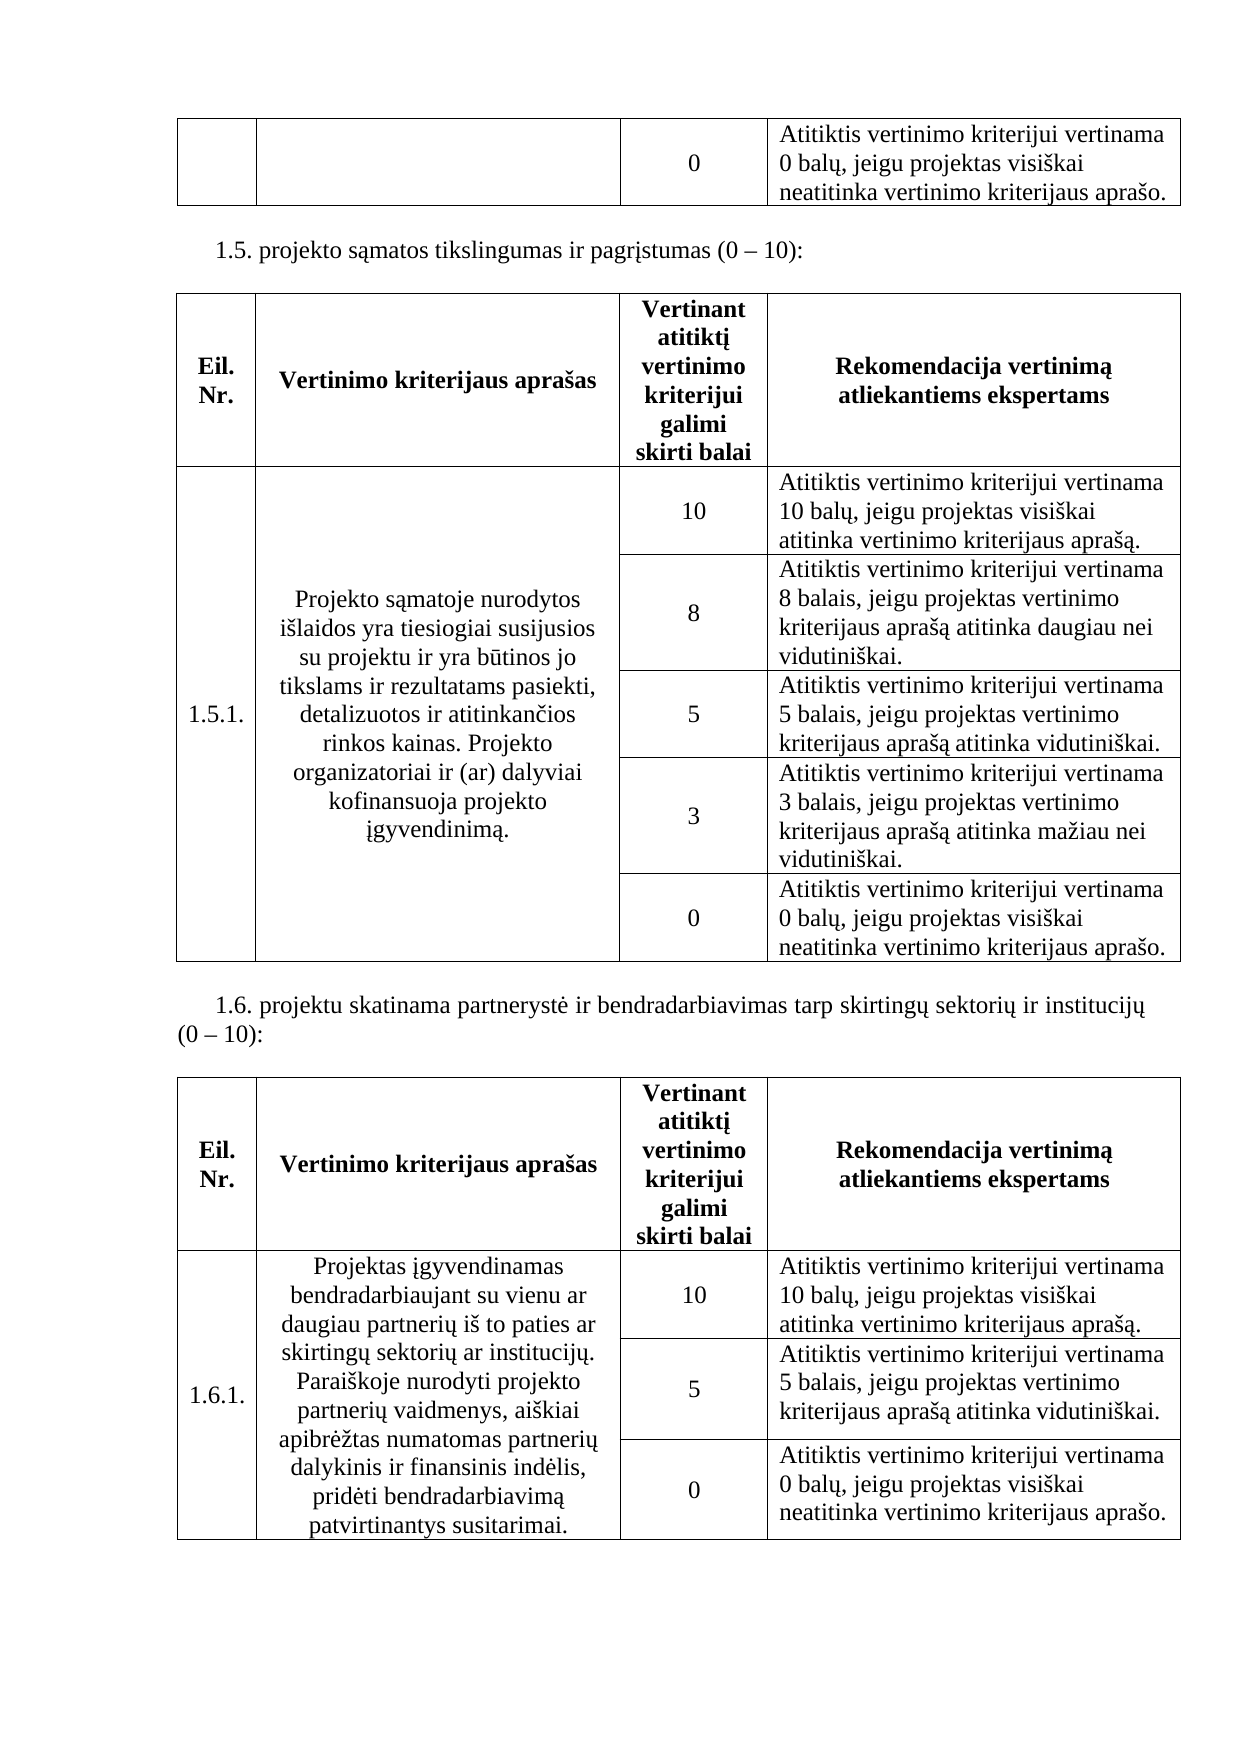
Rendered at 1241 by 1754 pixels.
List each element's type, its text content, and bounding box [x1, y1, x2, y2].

table_header Eil. Nr. [177, 294, 255, 466]
table_header Eil. Nr. [178, 1078, 256, 1250]
table_header Rekomendacija vertinimą atliekantiems ekspertams [768, 294, 1180, 466]
table_cell 10 [621, 1251, 767, 1338]
table_header Vertinant atitiktį vertinimo kriterijui galimi skirti balai [620, 294, 767, 466]
table_cell Atitiktis vertinimo kriterijui vertinama 5 balais, jeigu projektas vertinimo kriterijaus aprašą atitinka vidutiniškai. [768, 1339, 1180, 1439]
table_cell Atitiktis vertinimo kriterijui vertinama 8 balais, jeigu projektas vertinimo kriterijaus aprašą atitinka daugiau nei vidutiniškai. [768, 555, 1180, 669]
table_cell 5 [620, 671, 767, 757]
table_cell 0 [621, 119, 767, 205]
table_header Vertinimo kriterijaus aprašas [257, 1078, 620, 1250]
table_cell Projektas įgyvendinamas bendradarbiaujant su vienu ar daugiau partnerių iš to paties ar skirtingų sektorių ar institucijų. Paraiškoje nurodyti projekto partnerių vaidmenys, aiškiai apibrėžtas numatomas partnerių dalykinis ir finansinis indėlis, pridėti bendradarbiavimą patvirtinantys susitarimai. [257, 1251, 620, 1539]
table_cell Atitiktis vertinimo kriterijui vertinama 0 balų, jeigu projektas visiškai neatitinka vertinimo kriterijaus aprašo. [768, 119, 1180, 205]
text 1.5. projekto sąmatos tikslingumas ir pagrįstumas (0 – 10): [215, 235, 1132, 264]
text 1.6. projektu skatinama partnerystė ir bendradarbiavimas tarp skirtingų sektorių ir institucijų (0 – 10): [177, 990, 1147, 1048]
table_cell [257, 119, 620, 205]
table_cell Projekto sąmatoje nurodytos išlaidos yra tiesiogiai susijusios su projektu ir yra būtinos jo tikslams ir rezultatams pasiekti, detalizuotos ir atitinkančios rinkos kainas. Projekto organizatoriai ir (ar) dalyviai kofinansuoja projekto įgyvendinimą. [256, 467, 619, 961]
table_cell Atitiktis vertinimo kriterijui vertinama 5 balais, jeigu projektas vertinimo kriterijaus aprašą atitinka vidutiniškai. [768, 671, 1180, 757]
table_cell 1.6.1. [178, 1251, 256, 1539]
table_cell [178, 119, 256, 205]
table_cell 10 [620, 467, 767, 553]
table_cell Atitiktis vertinimo kriterijui vertinama 0 balų, jeigu projektas visiškai neatitinka vertinimo kriterijaus aprašo. [768, 1440, 1180, 1539]
table_header Vertinant atitiktį vertinimo kriterijui galimi skirti balai [621, 1078, 767, 1250]
table_cell 0 [621, 1440, 767, 1539]
table_header Rekomendacija vertinimą atliekantiems ekspertams [768, 1078, 1180, 1250]
table_cell 1.5.1. [177, 467, 255, 961]
table_cell 3 [620, 758, 767, 873]
table_cell 0 [620, 874, 767, 961]
table_cell Atitiktis vertinimo kriterijui vertinama 10 balų, jeigu projektas visiškai atitinka vertinimo kriterijaus aprašą. [768, 1251, 1180, 1338]
table_cell Atitiktis vertinimo kriterijui vertinama 10 balų, jeigu projektas visiškai atitinka vertinimo kriterijaus aprašą. [768, 467, 1180, 553]
table_cell Atitiktis vertinimo kriterijui vertinama 0 balų, jeigu projektas visiškai neatitinka vertinimo kriterijaus aprašo. [768, 874, 1180, 961]
table_cell 8 [620, 555, 767, 669]
table_cell Atitiktis vertinimo kriterijui vertinama 3 balais, jeigu projektas vertinimo kriterijaus aprašą atitinka mažiau nei vidutiniškai. [768, 758, 1180, 873]
table_header Vertinimo kriterijaus aprašas [256, 294, 619, 466]
table_cell 5 [621, 1339, 767, 1439]
